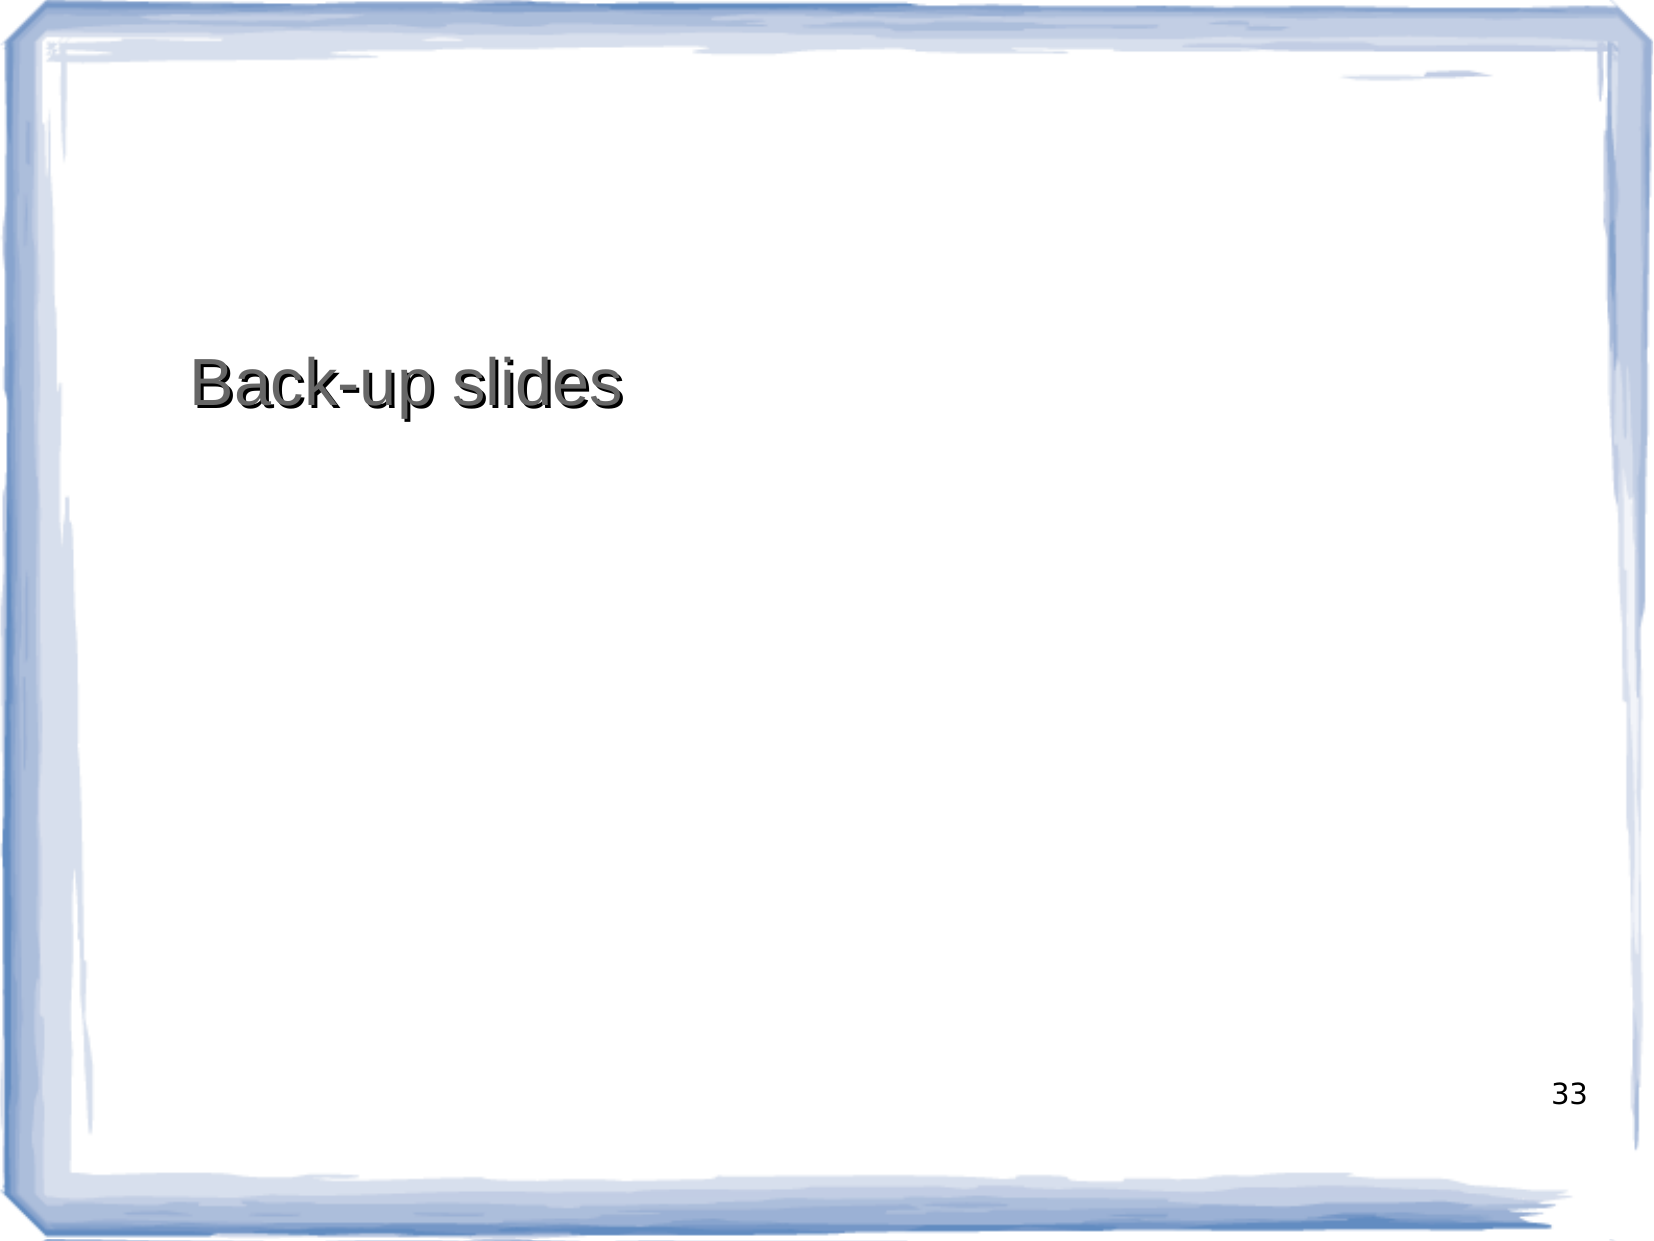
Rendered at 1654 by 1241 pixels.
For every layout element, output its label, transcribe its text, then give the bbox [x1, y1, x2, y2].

title Back-up slides [189, 277, 1538, 488]
picture [0, 0, 1654, 1241]
